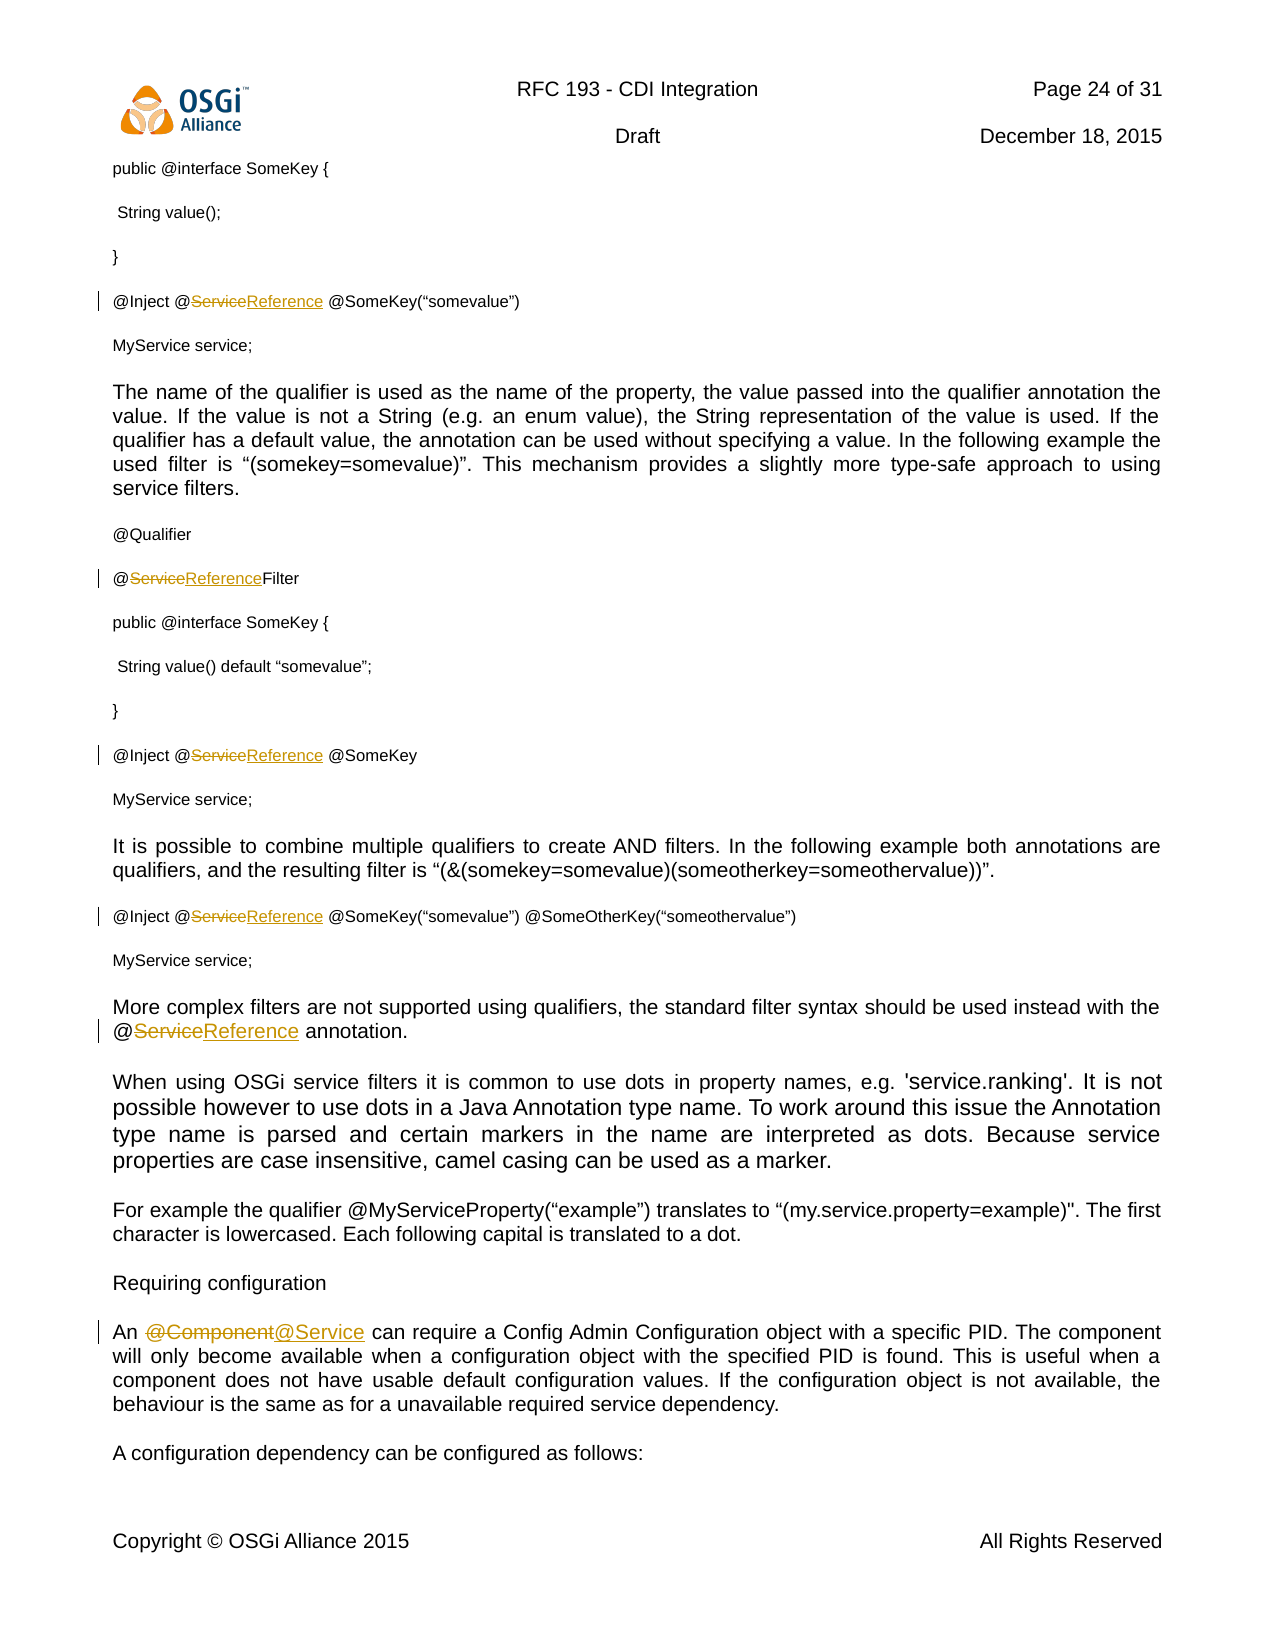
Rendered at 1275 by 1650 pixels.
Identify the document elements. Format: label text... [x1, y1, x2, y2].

text When using OSGi service filters it is common to use dots in property names, e.g. 'service.ranking'. It is not possible however to use dots in a Java Annotation type name. To work around this issue the Annotation type name is parsed and certain markers in the name are interpreted as dots. Because service properties are case insensitive, camel casing can be used as a marker. [112, 1068, 1162, 1173]
picture [113, 78, 257, 142]
text } [112, 247, 1162, 266]
text } [112, 701, 1162, 720]
text @Inject @Reference @SomeKey(“somevalue”) @SomeOtherKey(“someothervalue”) [112, 907, 1162, 926]
text The name of the qualifier is used as the name of the property, the value passed into the qualifier annotation the value. If the value is not a String (e.g. an enum value), the String representation of the value is used. If the qualifier has a default value, the annotation can be used without specifying a value. In the following example the used filter is “(somekey=somevalue)”. This mechanism provides a slightly more type-safe approach to using service filters. [112, 380, 1162, 499]
text A configuration dependency can be configured as follows: [112, 1441, 1162, 1465]
text It is possible to combine multiple qualifiers to create AND filters. In the following example both annotations are qualifiers, and the resulting filter is “(&(somekey=somevalue)(someotherkey=someothervalue))”. [112, 834, 1162, 882]
text String value() default “somevalue”; [112, 657, 1162, 676]
text MyService service; [112, 336, 1162, 355]
text More complex filters are not supported using qualifiers, the standard filter syntax should be used instead with the @Reference annotation. [112, 995, 1162, 1043]
text MyService service; [112, 789, 1162, 809]
text For example the qualifier @MyServiceProperty(“example”) translates to “(my.service.property=example)". The first character is lowercased. Each following capital is translated to a dot. [112, 1198, 1162, 1246]
text MyService service; [112, 951, 1162, 970]
text @Qualifier [112, 524, 1162, 544]
text @ReferenceFilter [112, 569, 1162, 588]
text An @Service can require a Config Admin Configuration object with a specific PID. The component will only become available when a configuration object with the specified PID is found. This is useful when a component does not have usable default configuration values. If the configuration object is not available, the behaviour is the same as for a unavailable required service dependency. [112, 1320, 1162, 1416]
text public @interface SomeKey { [112, 159, 1162, 178]
text String value(); [112, 203, 1162, 222]
text @Inject @Reference @SomeKey(“somevalue”) [112, 291, 1162, 311]
text Requiring configuration [112, 1271, 1162, 1295]
text @Inject @Reference @SomeKey [112, 745, 1162, 764]
text public @interface SomeKey { [112, 613, 1162, 632]
